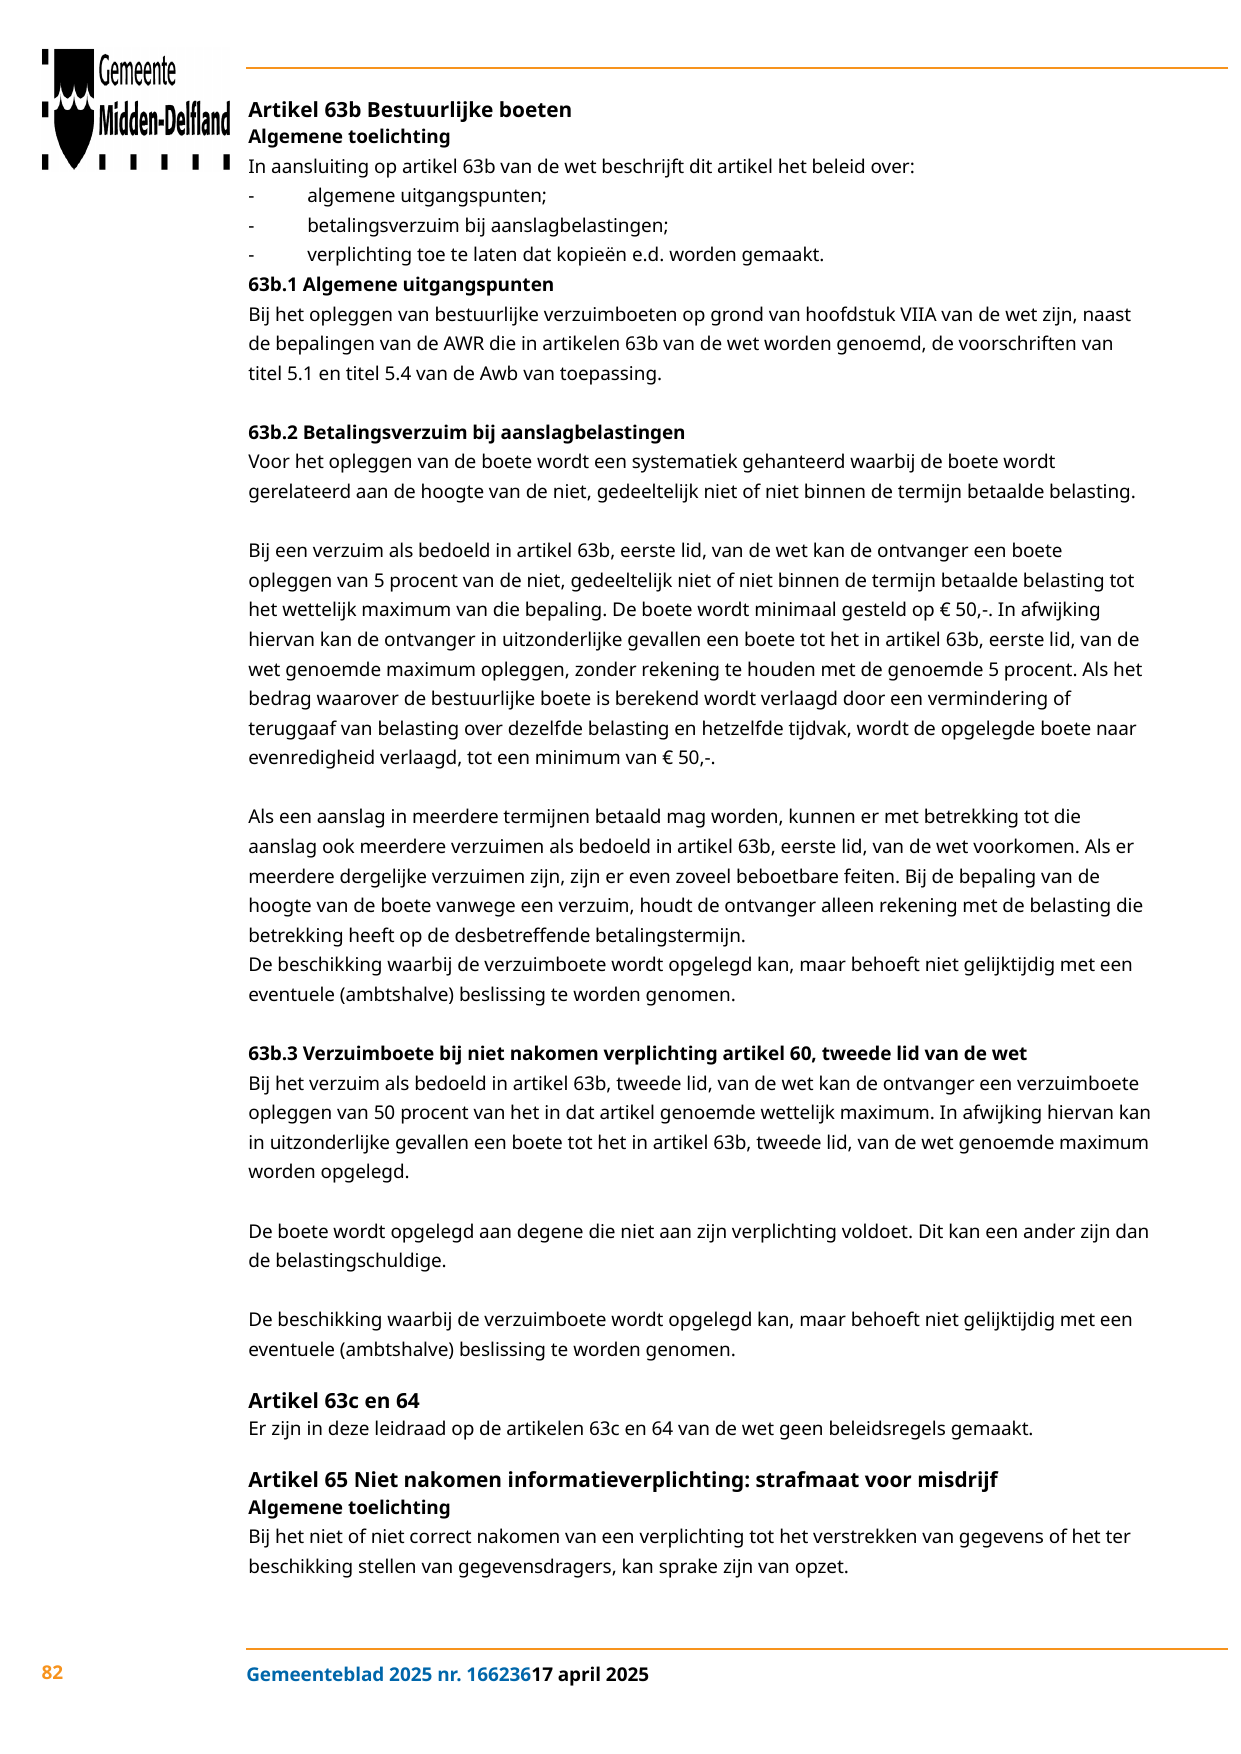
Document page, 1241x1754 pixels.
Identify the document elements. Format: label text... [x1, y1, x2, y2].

text De beschikking waarbij de verzuimboete wordt opgelegd kan, maar behoeft niet gelijktijdig met een eventuele (ambtshalve) beslissing te worden genomen. [248, 1307, 1152, 1362]
text 63b.2 Betalingsverzuim bij aanslagbelastingen [248, 419, 1152, 445]
text De beschikking waarbij de verzuimboete wordt opgelegd kan, maar behoeft niet gelijktijdig met een eventuele (ambtshalve) beslissing te worden genomen. [248, 952, 1152, 1007]
text Voor het opleggen van de boete wordt een systematiek gehanteerd waarbij de boete wordt gerelateerd aan de hoogte van de niet, gedeeltelijk niet of niet binnen de termijn betaalde belasting. [248, 449, 1152, 504]
text Er zijn in deze leidraad op de artikelen 63c en 64 van de wet geen beleidsregels gemaakt. [248, 1415, 1152, 1441]
list betalingsverzuim bij aanslagbelastingen; [248, 212, 1152, 238]
text Algemene toelichting [248, 123, 1152, 149]
text Artikel 63c en 64 [248, 1387, 1152, 1415]
text De boete wordt opgelegd aan degene die niet aan zijn verplichting voldoet. Dit kan een ander zijn dan de belastingschuldige. [248, 1218, 1152, 1273]
text Als een aanslag in meerdere termijnen betaald mag worden, kunnen er met betrekking tot die aanslag ook meerdere verzuimen als bedoeld in artikel 63b, eerste lid, van de wet voorkomen. Als er meerdere dergelijke verzuimen zijn, zijn er even zoveel beboetbare feiten. Bij de bepaling van de hoogte van de boete vanwege een verzuim, houdt de ontvanger alleen rekening met de belasting die betrekking heeft op de desbetreffende betalingstermijn. [248, 804, 1152, 948]
text Bij het niet of niet correct nakomen van een verplichting tot het verstrekken van gegevens of het ter beschikking stellen van gegevensdragers, kan sprake zijn van opzet. [248, 1523, 1152, 1579]
picture [41, 47, 231, 172]
text Bij het opleggen van bestuurlijke verzuimboeten op grond van hoofdstuk VIIA van de wet zijn, naast de bepalingen van de AWR die in artikelen 63b van de wet worden genoemd, de voorschriften van titel 5.1 en titel 5.4 van de Awb van toepassing. [248, 301, 1152, 386]
text 63b.3 Verzuimboete bij niet nakomen verplichting artikel 60, tweede lid van de wet [248, 1040, 1152, 1066]
text 63b.1 Algemene uitgangspunten [248, 271, 1152, 297]
text Artikel 63b Bestuurlijke boeten [248, 95, 1152, 123]
list algemene uitgangspunten; [248, 182, 1152, 208]
text Artikel 65 Niet nakomen informatieverplichting: strafmaat voor misdrijf [248, 1465, 1152, 1494]
text Bij het verzuim als bedoeld in artikel 63b, tweede lid, van de wet kan de ontvanger een verzuimboete opleggen van 50 procent van het in dat artikel genoemde wettelijk maximum. In afwijking hiervan kan in uitzonderlijke gevallen een boete tot het in artikel 63b, tweede lid, van de wet genoemde maximum worden opgelegd. [248, 1070, 1152, 1184]
text In aansluiting op artikel 63b van de wet beschrijft dit artikel het beleid over: [248, 153, 1152, 178]
text Algemene toelichting [248, 1494, 1152, 1519]
text Bij een verzuim als bedoeld in artikel 63b, eerste lid, van de wet kan de ontvanger een boete opleggen van 5 procent van de niet, gedeeltelijk niet of niet binnen de termijn betaalde belasting tot het wettelijk maximum van die bepaling. De boete wordt minimaal gesteld op € 50,-. In afwijking hiervan kan de ontvanger in uitzonderlijke gevallen een boete tot het in artikel 63b, eerste lid, van de wet genoemde maximum opleggen, zonder rekening te houden met de genoemde 5 procent. Als het bedrag waarover de bestuurlijke boete is berekend wordt verlaagd door een vermindering of teruggaaf van belasting over dezelfde belasting en hetzelfde tijdvak, wordt de opgelegde boete naar evenredigheid verlaagd, tot een minimum van € 50,-. [248, 537, 1152, 770]
list verplichting toe te laten dat kopieën e.d. worden gemaakt. [248, 242, 1152, 267]
